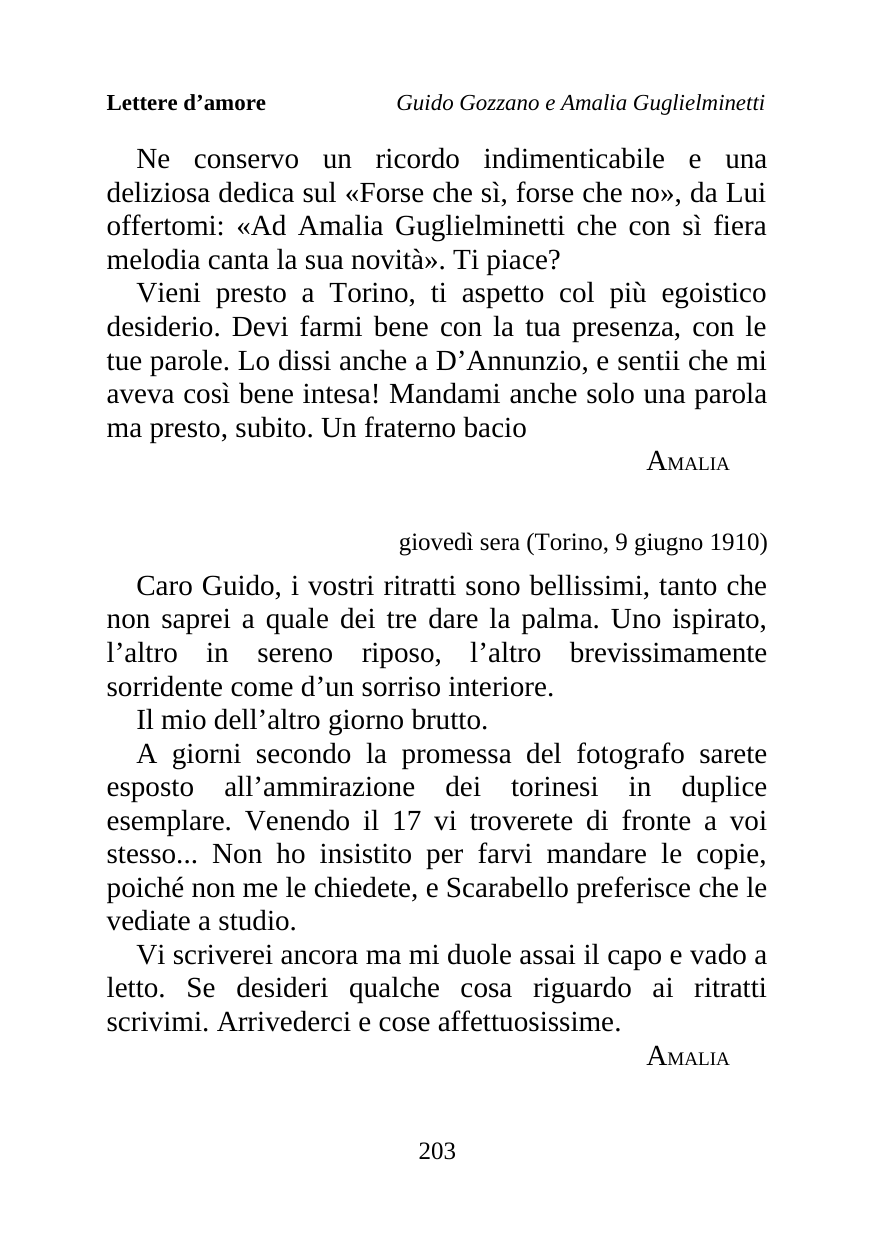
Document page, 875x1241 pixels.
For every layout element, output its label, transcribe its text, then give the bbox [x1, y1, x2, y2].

text Il mio dell’altro giorno brutto. [106, 702, 768, 736]
text Amalia [646, 443, 768, 477]
text Amalia [646, 1038, 768, 1071]
text Caro Guido, i vostri ritratti sono bellissimi, tanto che non saprei a quale dei tre dare la palma. Uno ispirato, l’altro in sereno riposo, l’altro brevissimamente sorridente come d’un sorriso interiore. [106, 568, 768, 702]
text Ne conservo un ricordo indimenticabile e una deliziosa dedica sul «Forse che sì, forse che no», da Lui offertomi: «Ad Amalia Guglielminetti che con sì fiera melodia canta la sua novità». Ti piace? [106, 141, 768, 276]
text A giorni secondo la promessa del fotografo sarete esposto all’ammirazione dei torinesi in duplice esemplare. Venendo il 17 vi troverete di fronte a voi stesso... Non ho insistito per farvi mandare le copie, poiché non me le chiedete, e Scarabello preferisce che le vediate a studio. [106, 736, 768, 937]
text Vieni presto a Torino, ti aspetto col più egoistico desiderio. Devi farmi bene con la tua presenza, con le tue parole. Lo dissi anche a D’Annunzio, e sentii che mi aveva così bene intesa! Mandami anche solo una parola ma presto, subito. Un fraterno bacio [106, 276, 768, 443]
text giovedì sera (Torino, 9 giugno 1910) [106, 527, 768, 556]
text Vi scriverei ancora ma mi duole assai il capo e vado a letto. Se desideri qualche cosa riguardo ai ritratti scrivimi. Arrivederci e cose affettuosissime. [106, 937, 768, 1038]
